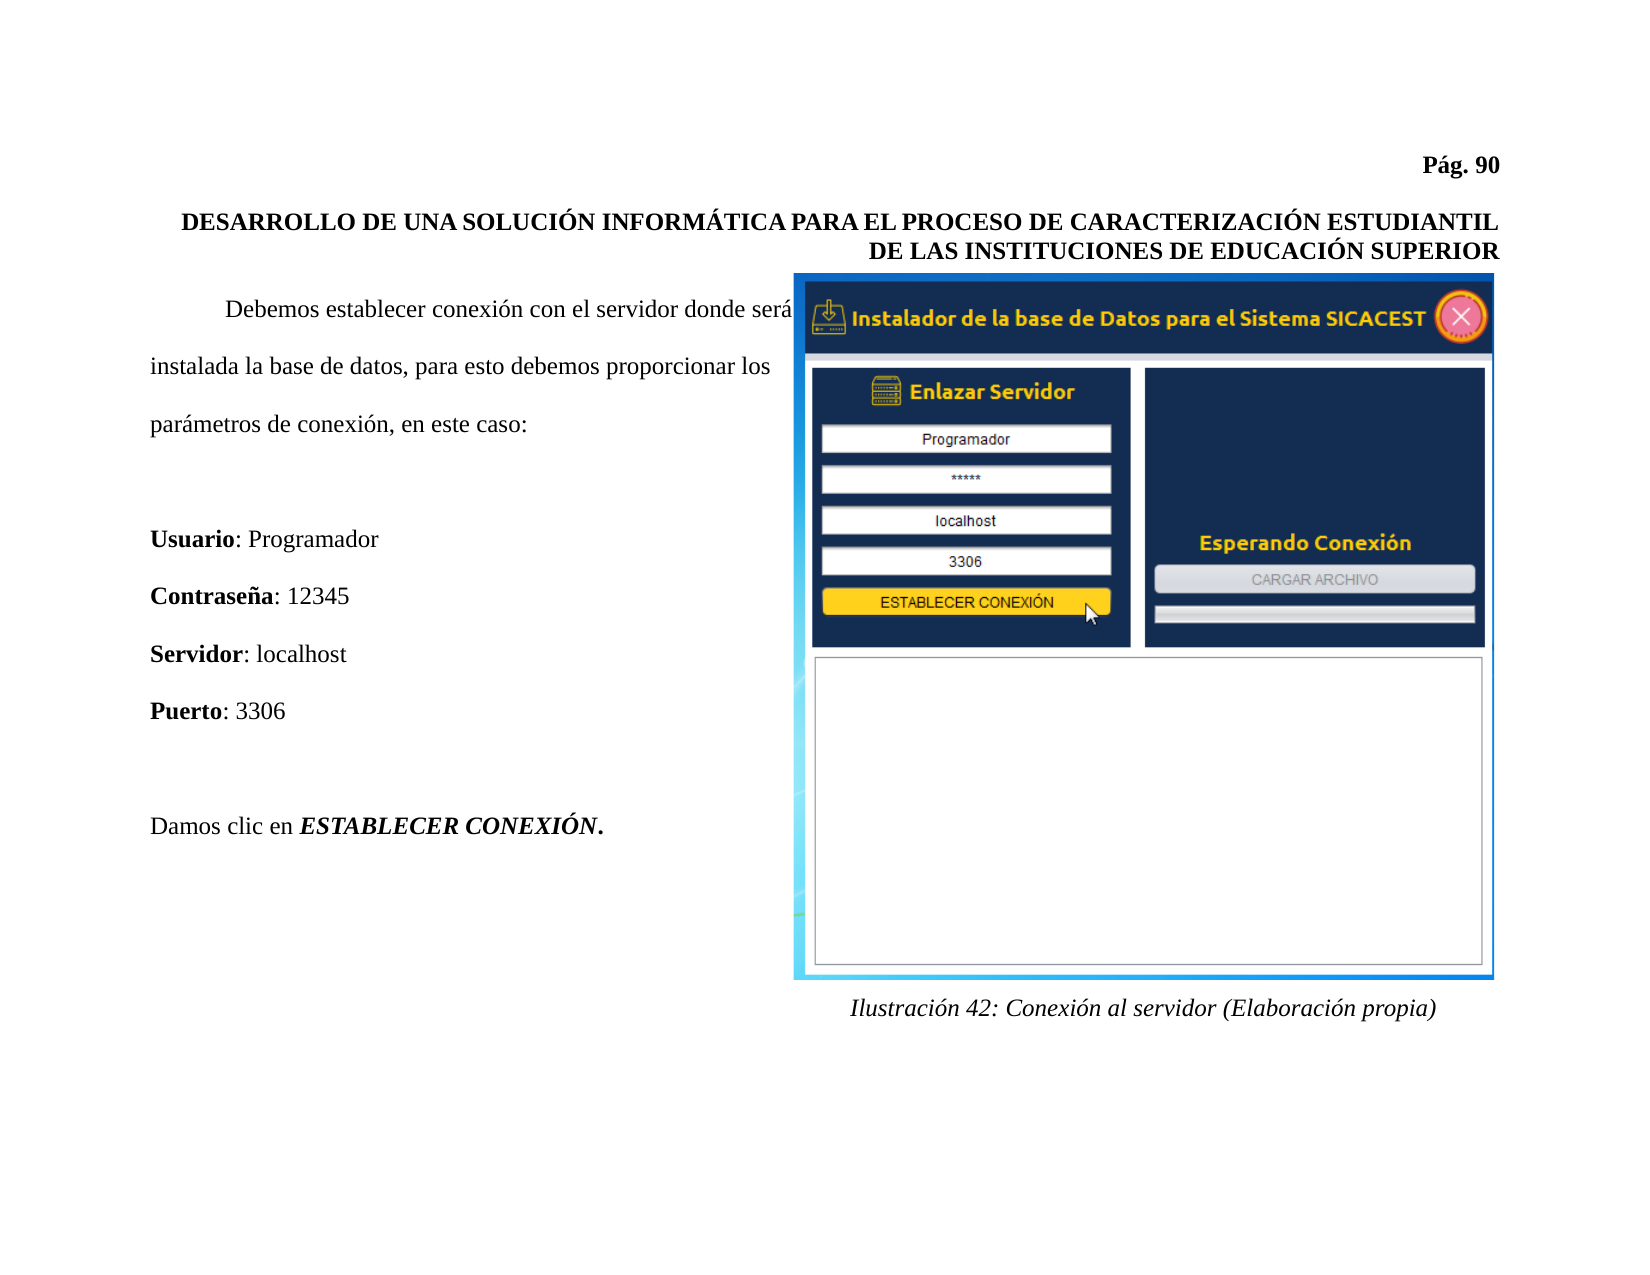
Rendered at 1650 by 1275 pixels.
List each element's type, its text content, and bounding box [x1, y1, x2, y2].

text Usuario: Programador [150, 524, 828, 552]
text Debemos establecer conexión con el servidor donde será instalada la base de datos, para esto debemos proporcionar los parámetros de conexión, en este caso: [150, 294, 1500, 437]
text Ilustración 42: Conexión al servidor (Elaboración propia) [792, 993, 1496, 1022]
text Damos clic en ESTABLECER CONEXIÓN. [150, 811, 828, 840]
text Puerto: 3306 [150, 696, 828, 725]
text Servidor: localhost [150, 639, 828, 667]
picture [828, 308, 1497, 982]
text Contraseña: 12345 [150, 581, 828, 610]
